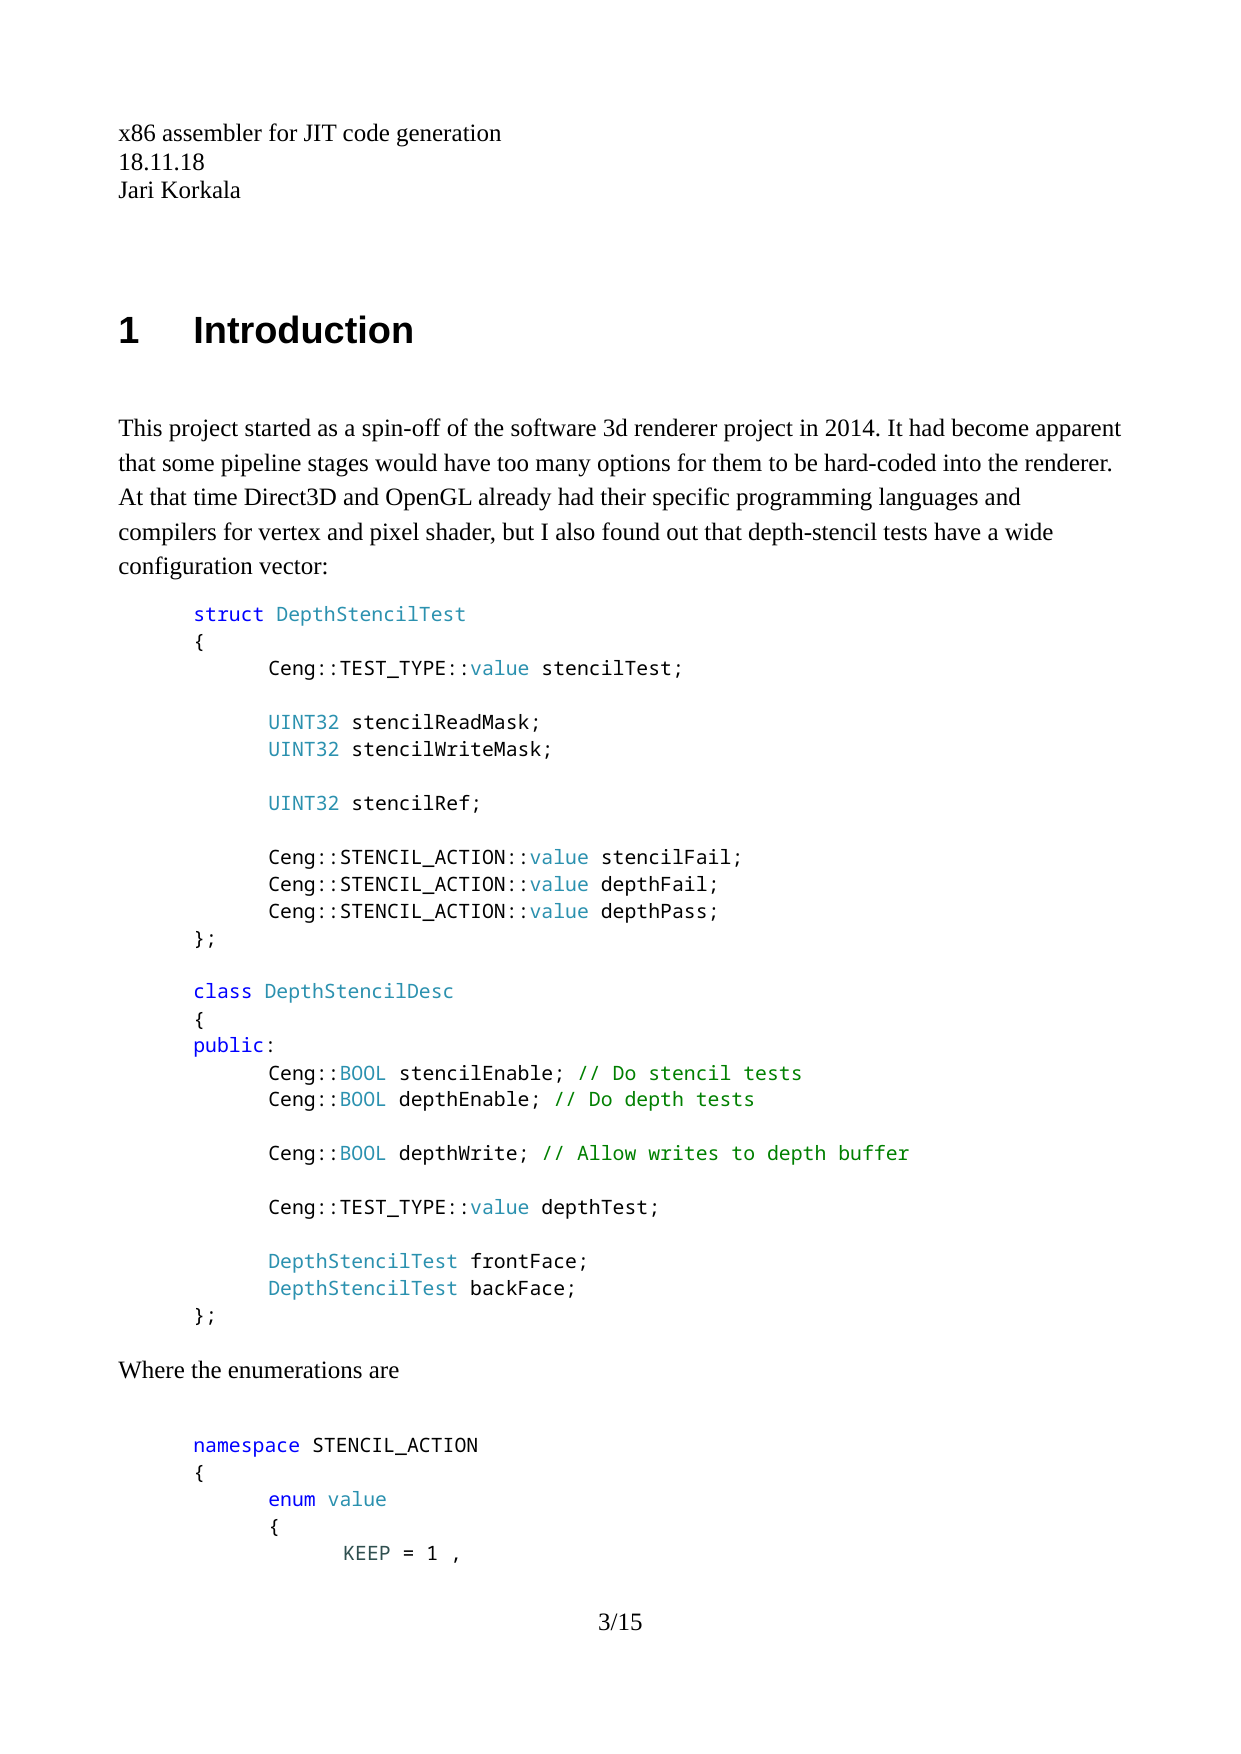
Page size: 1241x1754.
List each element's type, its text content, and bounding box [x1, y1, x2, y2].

text Ceng::STENCIL_ACTION::value depthPass; [118, 897, 1122, 924]
text UINT32 stencilWriteMask; [118, 735, 1122, 762]
text namespace STENCIL_ACTION [118, 1432, 1122, 1458]
text Ceng::BOOL depthWrite; // Allow writes to depth buffer [118, 1140, 1122, 1167]
text Ceng::STENCIL_ACTION::value depthFail; [118, 870, 1122, 897]
text class DepthStencilDesc [118, 978, 1122, 1005]
text public: [118, 1032, 1122, 1059]
text Ceng::TEST_TYPE::value stencilTest; [118, 654, 1122, 681]
text { [118, 1458, 1122, 1486]
text }; [118, 1302, 1122, 1328]
text Ceng::BOOL stencilEnable; // Do stencil tests [118, 1059, 1122, 1086]
text { [118, 1005, 1122, 1032]
text KEEP = 1 , [118, 1539, 1122, 1566]
text DepthStencilTest frontFace; [118, 1248, 1122, 1274]
text }; [118, 924, 1122, 951]
text enum value [118, 1486, 1122, 1512]
text This project started as a spin-off of the software 3d renderer project in 2014. It had become apparent that some pipeline stages would have too many options for them to be hard-coded into the renderer. At that time Direct3D and OpenGL already had their specific programming languages and compilers for vertex and pixel shader, but I also found out that depth-stencil tests have a wide configuration vector: [118, 413, 1122, 580]
text Where the enumerations are [118, 1356, 1122, 1384]
text UINT32 stencilRef; [118, 789, 1122, 816]
text Ceng::TEST_TYPE::value depthTest; [118, 1194, 1122, 1221]
subtitle Introduction [118, 308, 1122, 352]
text UINT32 stencilReadMask; [118, 708, 1122, 735]
text DepthStencilTest backFace; [118, 1274, 1122, 1302]
text Ceng::STENCIL_ACTION::value stencilFail; [118, 843, 1122, 870]
text struct DepthStencilTest [118, 600, 1122, 627]
text { [118, 627, 1122, 654]
text { [118, 1512, 1122, 1539]
text Ceng::BOOL depthEnable; // Do depth tests [118, 1086, 1122, 1113]
